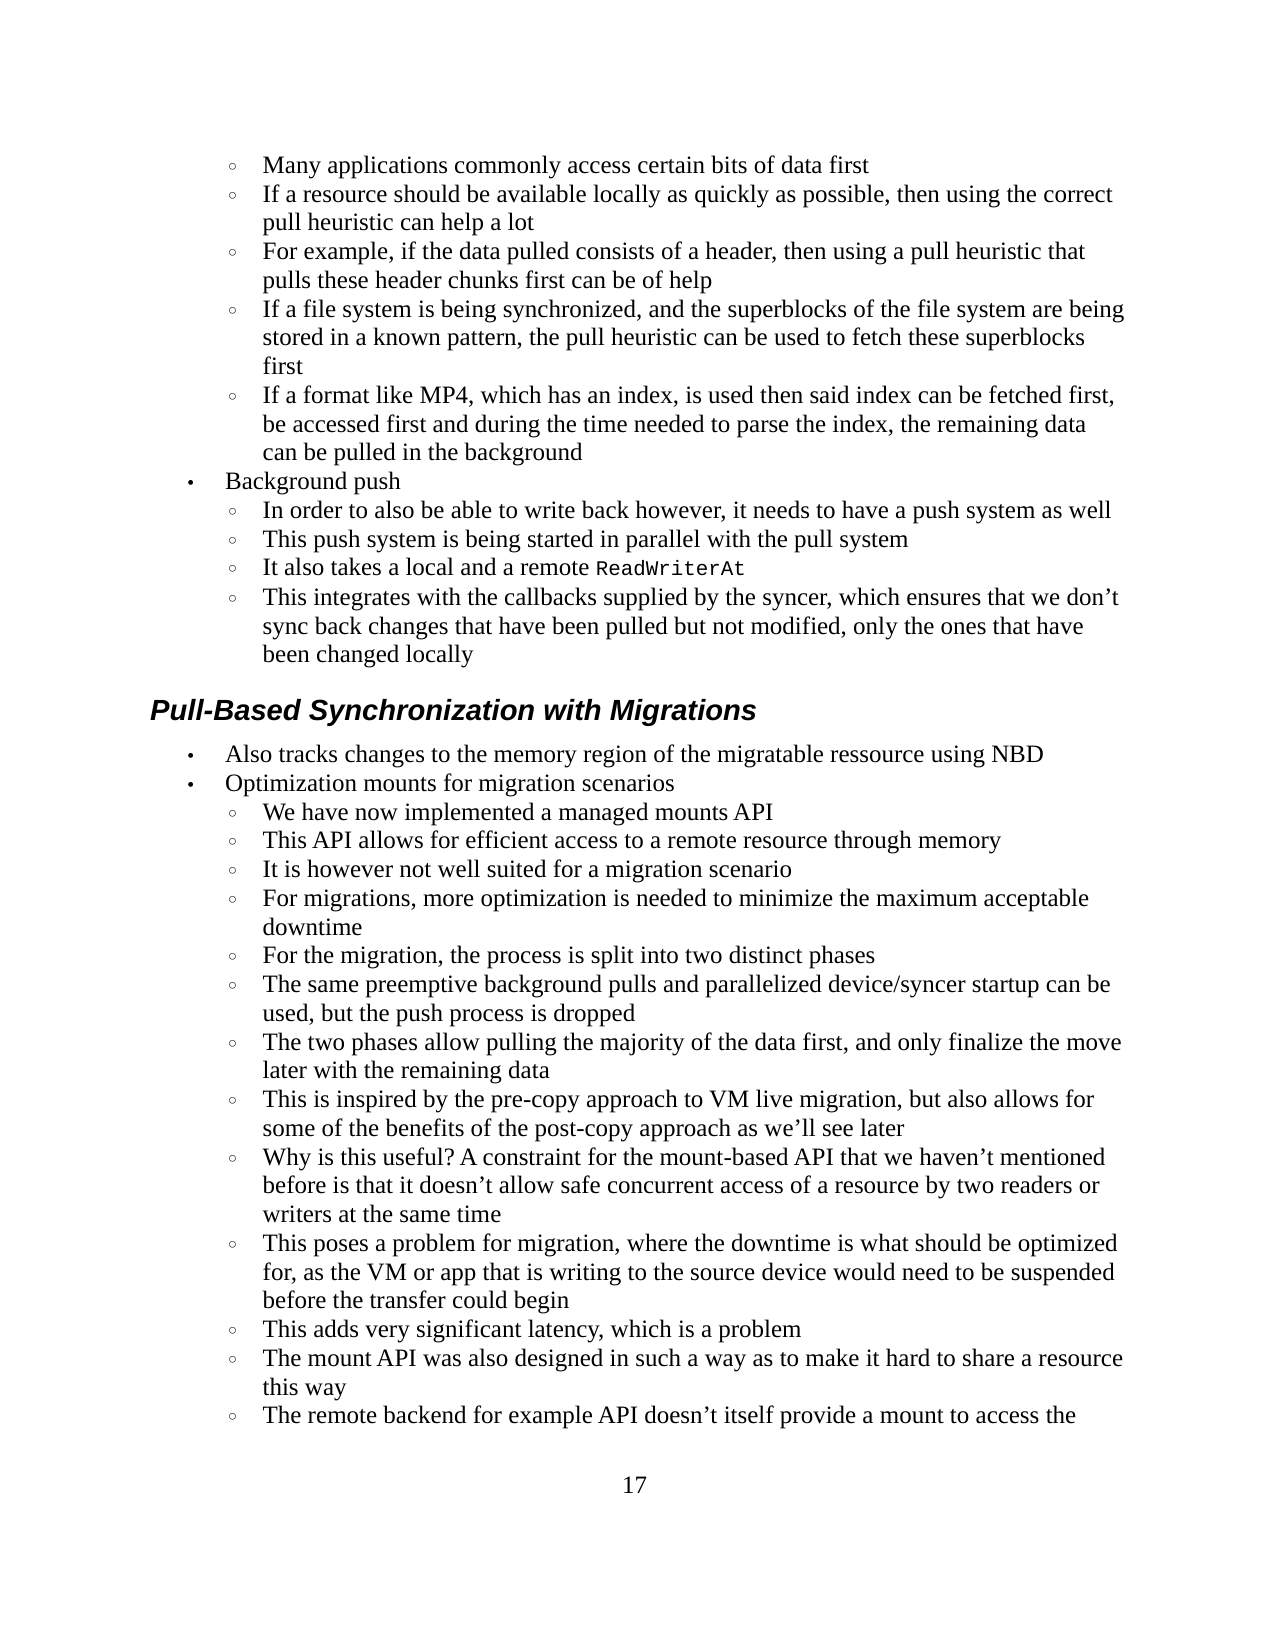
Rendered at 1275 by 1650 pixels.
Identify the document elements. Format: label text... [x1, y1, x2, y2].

list If a format like MP4, which has an index, is used then said index can be fetched first, be accessed first and during the time needed to parse the index, the remaining data can be pulled in the background [225, 380, 1125, 466]
subtitle Pull-Based Synchronization with Migrations [150, 693, 1125, 727]
list For the migration, the process is split into two distinct phases [225, 941, 1125, 969]
list This push system is being started in parallel with the pull system [225, 524, 1125, 552]
list It is however not well suited for a migration scenario [225, 854, 1125, 883]
list Background push [187, 466, 1125, 495]
list Why is this useful? A constraint for the mount-based API that we haven’t mentioned before is that it doesn’t allow safe concurrent access of a resource by two readers or writers at the same time [225, 1142, 1125, 1228]
list For migrations, more optimization is needed to minimize the maximum acceptable downtime [225, 883, 1125, 941]
list The two phases allow pulling the majority of the data first, and only finalize the move later with the remaining data [225, 1027, 1125, 1084]
list This integrates with the callbacks supplied by the syncer, which ensures that we don’t sync back changes that have been pulled but not modified, only the ones that have been changed locally [225, 582, 1125, 668]
list This adds very significant latency, which is a problem [225, 1314, 1125, 1343]
list For example, if the data pulled consists of a header, then using a pull heuristic that pulls these header chunks first can be of help [225, 236, 1125, 294]
list The remote backend for example API doesn’t itself provide a mount to access the [225, 1401, 1125, 1429]
list We have now implemented a managed mounts API [225, 797, 1125, 826]
list If a resource should be available locally as quickly as possible, then using the correct pull heuristic can help a lot [225, 179, 1125, 236]
list Also tracks changes to the memory region of the migratable ressource using NBD [187, 739, 1125, 768]
list This is inspired by the pre-copy approach to VM live migration, but also allows for some of the benefits of the post-copy approach as we’ll see later [225, 1084, 1125, 1142]
list The same preemptive background pulls and parallelized device/syncer startup can be used, but the push process is dropped [225, 969, 1125, 1027]
list In order to also be able to write back however, it needs to have a push system as well [225, 495, 1125, 524]
list If a file system is being synchronized, and the superblocks of the file system are being stored in a known pattern, the pull heuristic can be used to fetch these superblocks first [225, 294, 1125, 380]
list Optimization mounts for migration scenarios [187, 768, 1125, 797]
list This poses a problem for migration, where the downtime is what should be optimized for, as the VM or app that is writing to the source device would need to be suspended before the transfer could begin [225, 1228, 1125, 1314]
list The mount API was also designed in such a way as to make it hard to share a resource this way [225, 1343, 1125, 1401]
list This API allows for efficient access to a remote resource through memory [225, 826, 1125, 854]
list It also takes a local and a remote ReadWriterAt [225, 552, 1125, 582]
list Many applications commonly access certain bits of data first [225, 150, 1125, 179]
